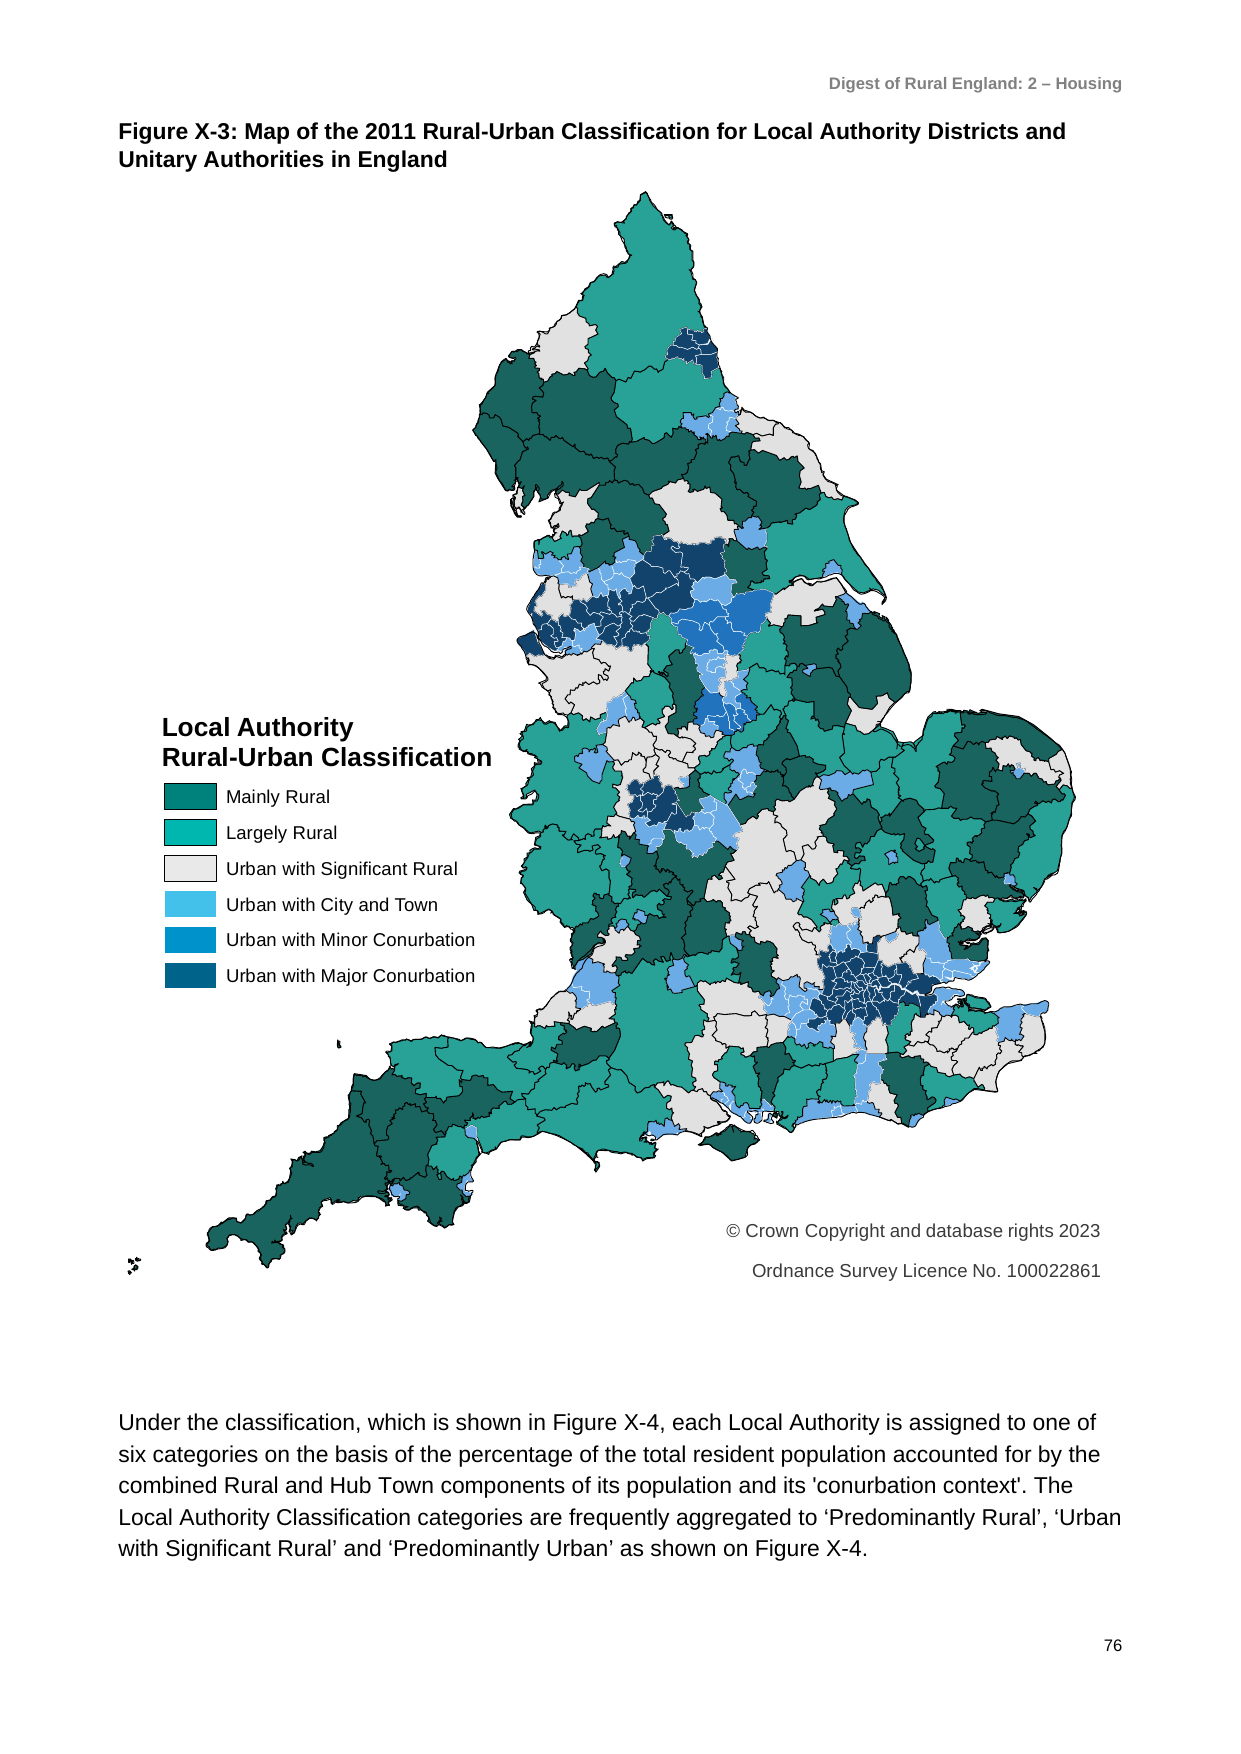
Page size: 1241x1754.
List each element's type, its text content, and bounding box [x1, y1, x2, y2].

text Figure X-3: Map of the 2011 Rural-Urban Classification for Local Authority Districts and Unitary Authorities in England [118, 118, 1122, 173]
text Under the classification, which is shown in Figure X-4, each Local Authority is assigned to one of six categories on the basis of the percentage of the total resident population accounted for by the combined Rural and Hub Town components of its population and its 'conurbation context'. The Local Authority Classification categories are frequently aggregated to ‘Predominantly Rural’, ‘Urban with Significant Rural’ and ‘Predominantly Urban’ as shown on Figure X-4. [118, 1409, 1122, 1562]
